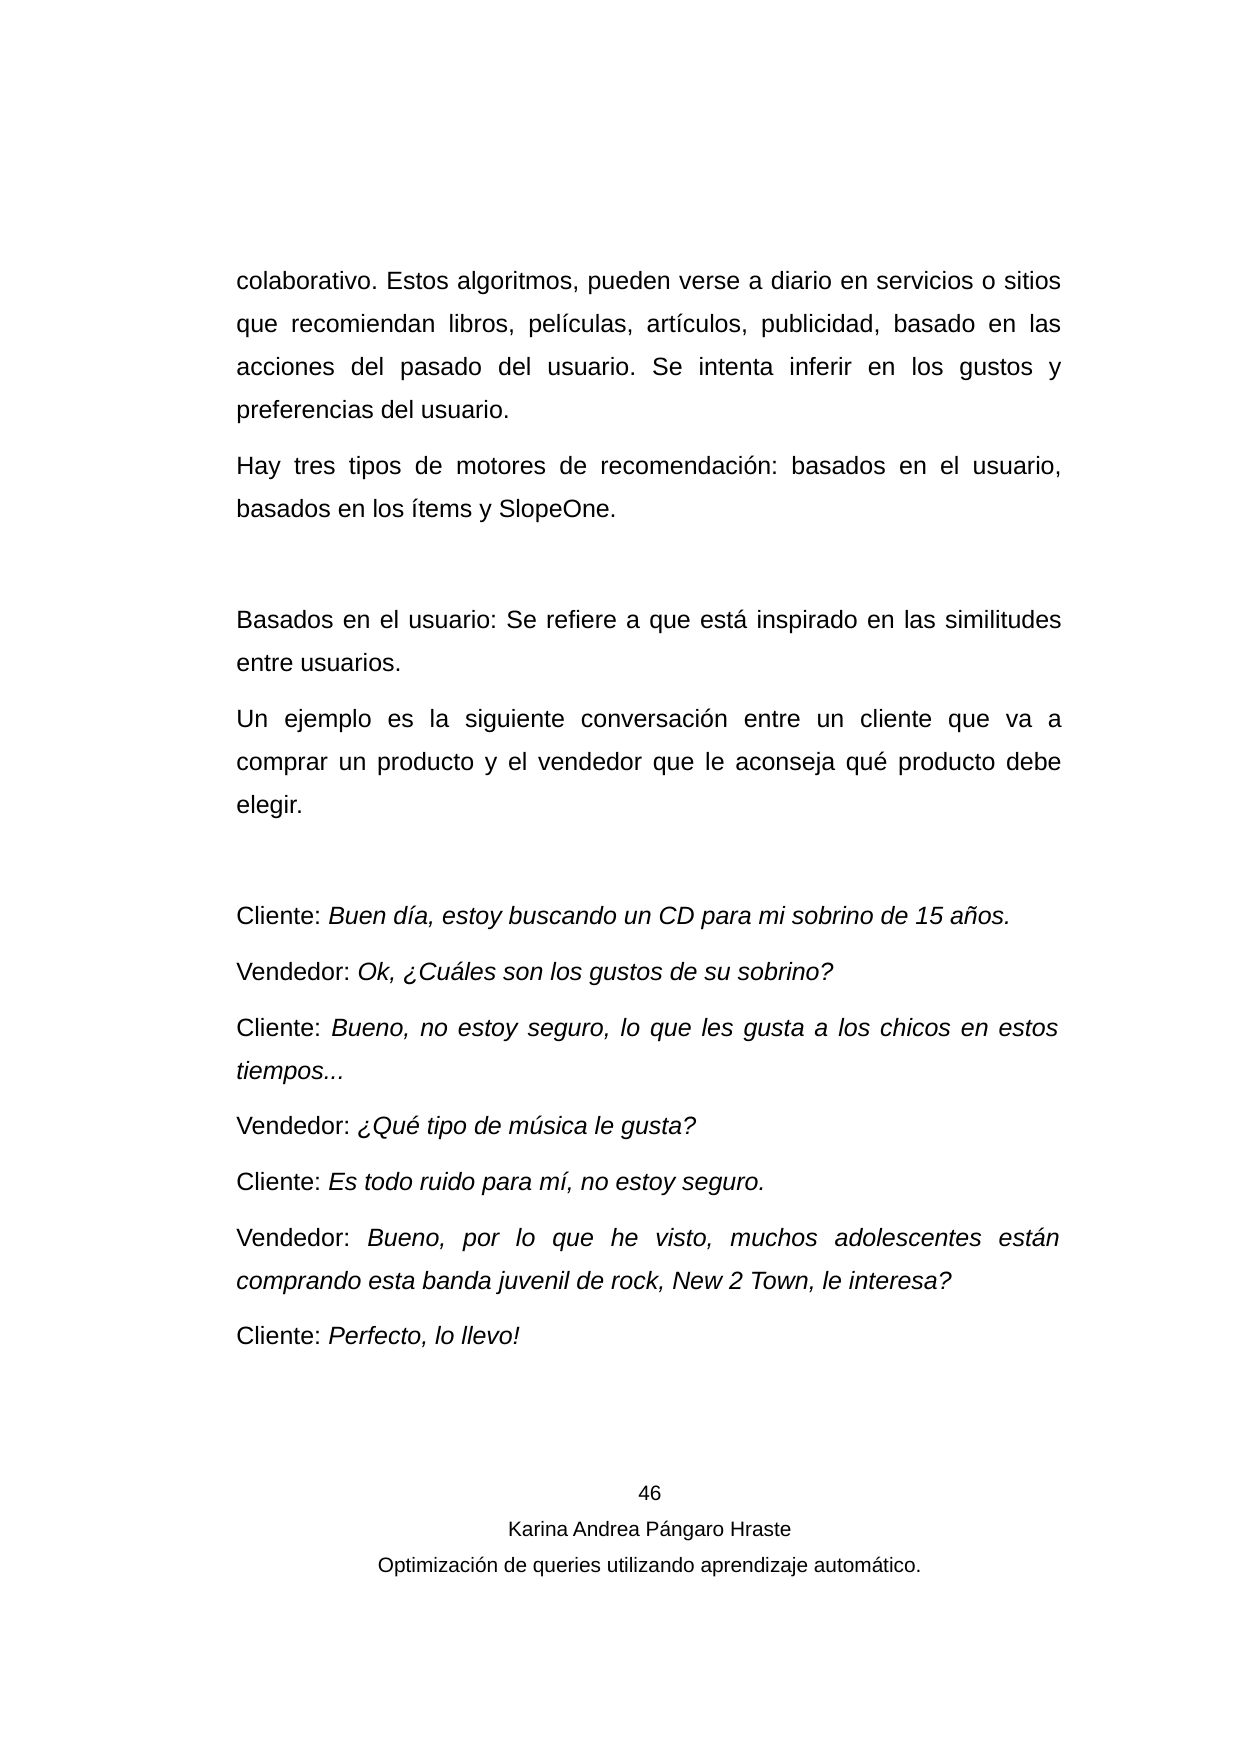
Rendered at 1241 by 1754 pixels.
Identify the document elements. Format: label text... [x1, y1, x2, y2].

text Vendedor: ¿Qué tipo de música le gusta? [236, 1111, 1063, 1140]
text Hay tres tipos de motores de recomendación: basados en el usuario, basados en los ítems y SlopeOne. [236, 451, 1063, 523]
text colaborativo. Estos algoritmos, pueden verse a diario en servicios o sitios que recomiendan libros, películas, artículos, publicidad, basado en las acciones del pasado del usuario. Se intenta inferir en los gustos y preferencias del usuario. [236, 266, 1063, 424]
text Cliente: Es todo ruido para mí, no estoy seguro. [236, 1167, 1063, 1196]
text Basados en el usuario: Se refiere a que está inspirado en las similitudes entre usuarios. [236, 605, 1063, 677]
text Cliente: Bueno, no estoy seguro, lo que les gusta a los chicos en estos tiempos... [236, 1013, 1063, 1084]
text Vendedor: Bueno, por lo que he visto, muchos adolescentes están comprando esta banda juvenil de rock, New 2 Town, le interesa? [236, 1223, 1063, 1294]
text Cliente: Buen día, estoy buscando un CD para mi sobrino de 15 años. [236, 901, 1063, 930]
text Vendedor: Ok, ¿Cuáles son los gustos de su sobrino? [236, 957, 1063, 986]
text Cliente: Perfecto, lo llevo! [236, 1321, 1063, 1350]
text Un ejemplo es la siguiente conversación entre un cliente que va a comprar un producto y el vendedor que le aconseja qué producto debe elegir. [236, 704, 1063, 819]
